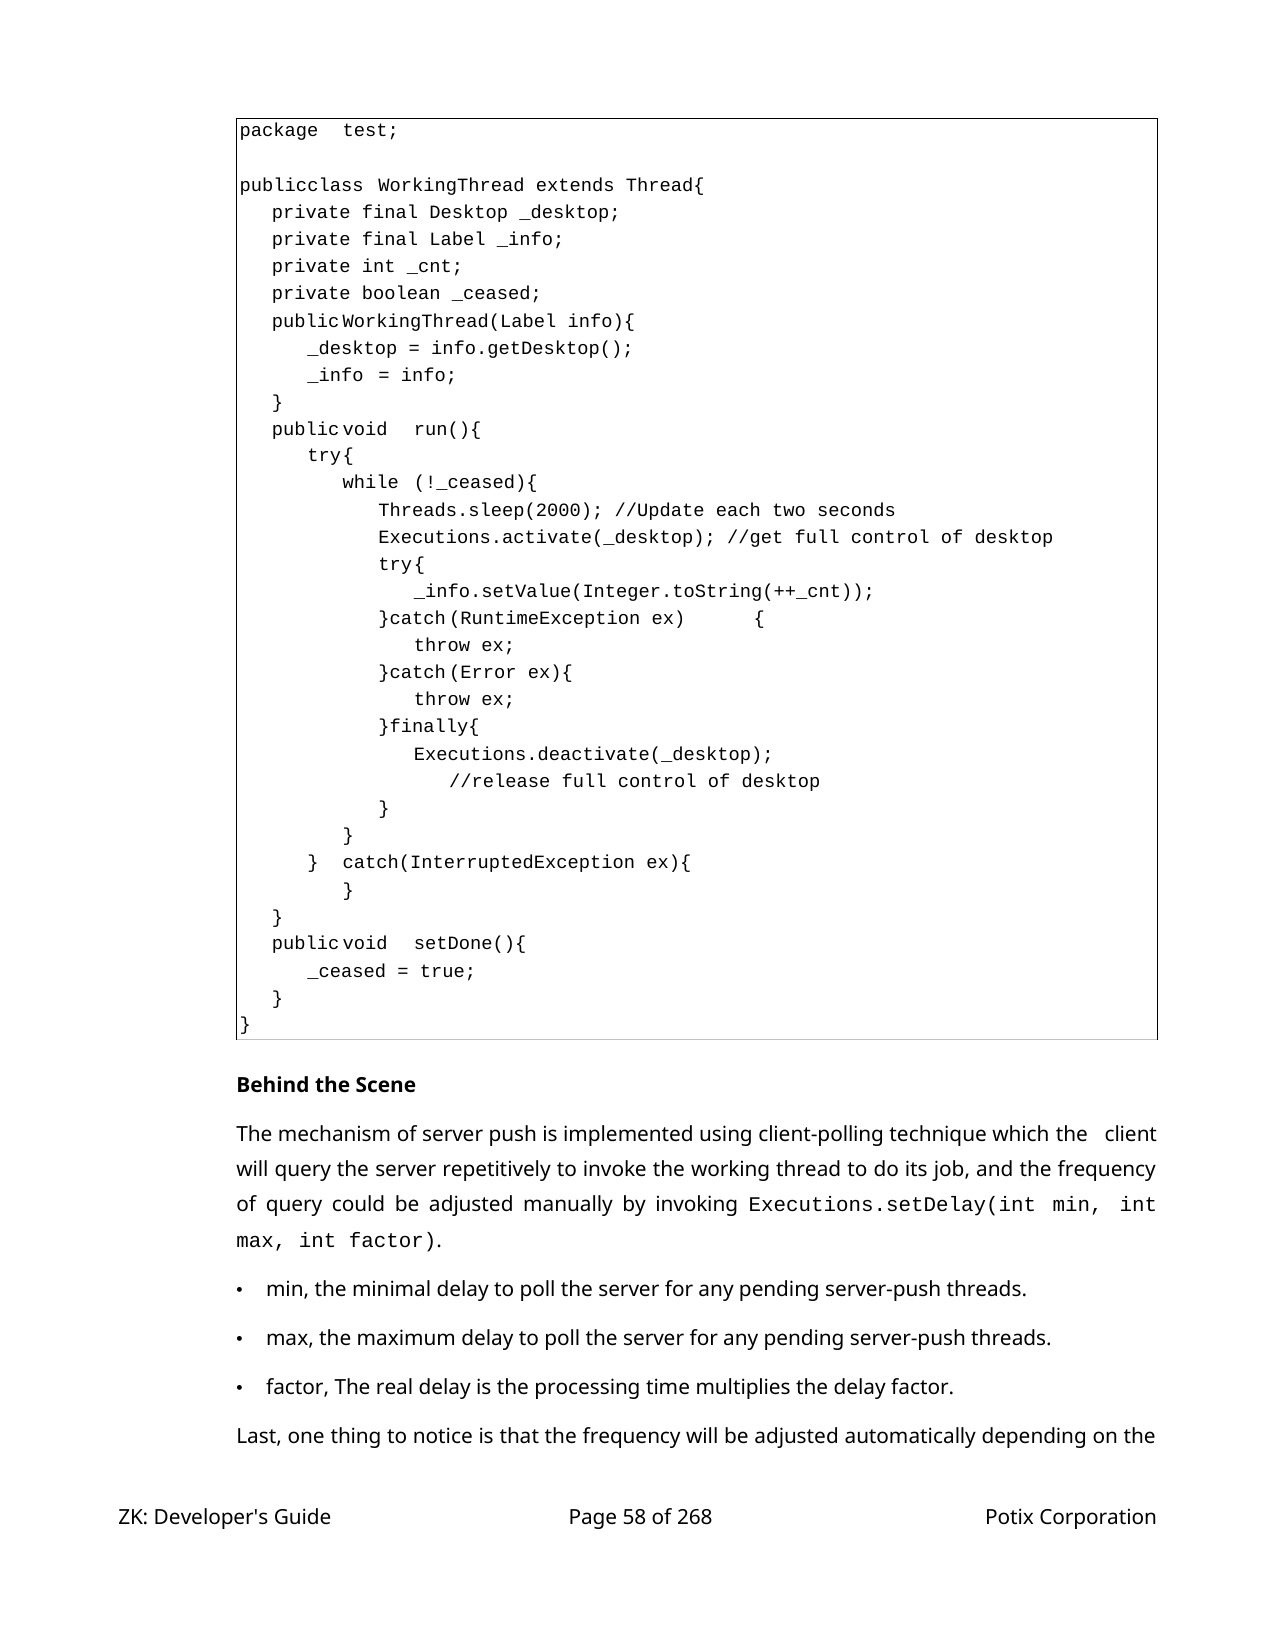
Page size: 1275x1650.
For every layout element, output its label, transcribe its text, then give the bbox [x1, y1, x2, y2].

text } [237, 796, 1157, 820]
text } public void setDone(){ [237, 905, 1157, 956]
text }catch (RuntimeException ex) { throw ex; [237, 606, 1157, 657]
text public class WorkingThread extends Thread{ [237, 172, 1157, 197]
text try { [237, 552, 1157, 576]
text Threads.sleep(2000); //Update each two seconds [237, 497, 1157, 522]
subtitle Behind the Scene [236, 1070, 1157, 1098]
text } [237, 877, 1157, 902]
text public WorkingThread(Label info){ [237, 308, 1157, 333]
text _ceased = true; [237, 958, 1157, 983]
text private final Label _info; [237, 227, 1157, 251]
text private boolean _ceased; [237, 281, 1157, 306]
text private final Desktop _desktop; [237, 200, 1157, 224]
text } [237, 823, 1157, 847]
list min, the minimal delay to poll the server for any pending server-push threads. [236, 1274, 1157, 1302]
text }catch (Error ex){ [237, 660, 1157, 684]
text throw ex; [237, 687, 1157, 711]
text } catch(InterruptedException ex){ [237, 850, 1157, 874]
text while (!_ceased){ [237, 470, 1157, 494]
text The mechanism of server push is implemented using client-polling technique which the client will query the server repetitively to invoke the working thread to do its job, and the frequency of query could be adjusted manually by invoking Executions.setDelay(int min, int max, int factor). [236, 1119, 1157, 1253]
text }finally{ [237, 714, 1157, 739]
text private int _cnt; [237, 254, 1157, 278]
text } public void run(){ try { [237, 390, 1157, 467]
list max, the maximum delay to poll the server for any pending server-push threads. [236, 1323, 1157, 1351]
text Executions.activate(_desktop); //get full control of desktop [237, 525, 1157, 549]
text _info.setValue(Integer.toString(++_cnt)); [237, 579, 1157, 603]
text _desktop = info.getDesktop(); [237, 336, 1157, 360]
text } } [237, 986, 1157, 1039]
list factor, The real delay is the processing time multiplies the delay factor. [236, 1372, 1157, 1400]
text Last, one thing to notice is that the frequency will be adjusted automatically depending on the [236, 1421, 1157, 1449]
text //release full control of desktop [237, 769, 1157, 793]
text Executions.deactivate(_desktop); [237, 742, 1157, 766]
text package test; [237, 119, 1157, 142]
text _info = info; [237, 363, 1157, 387]
